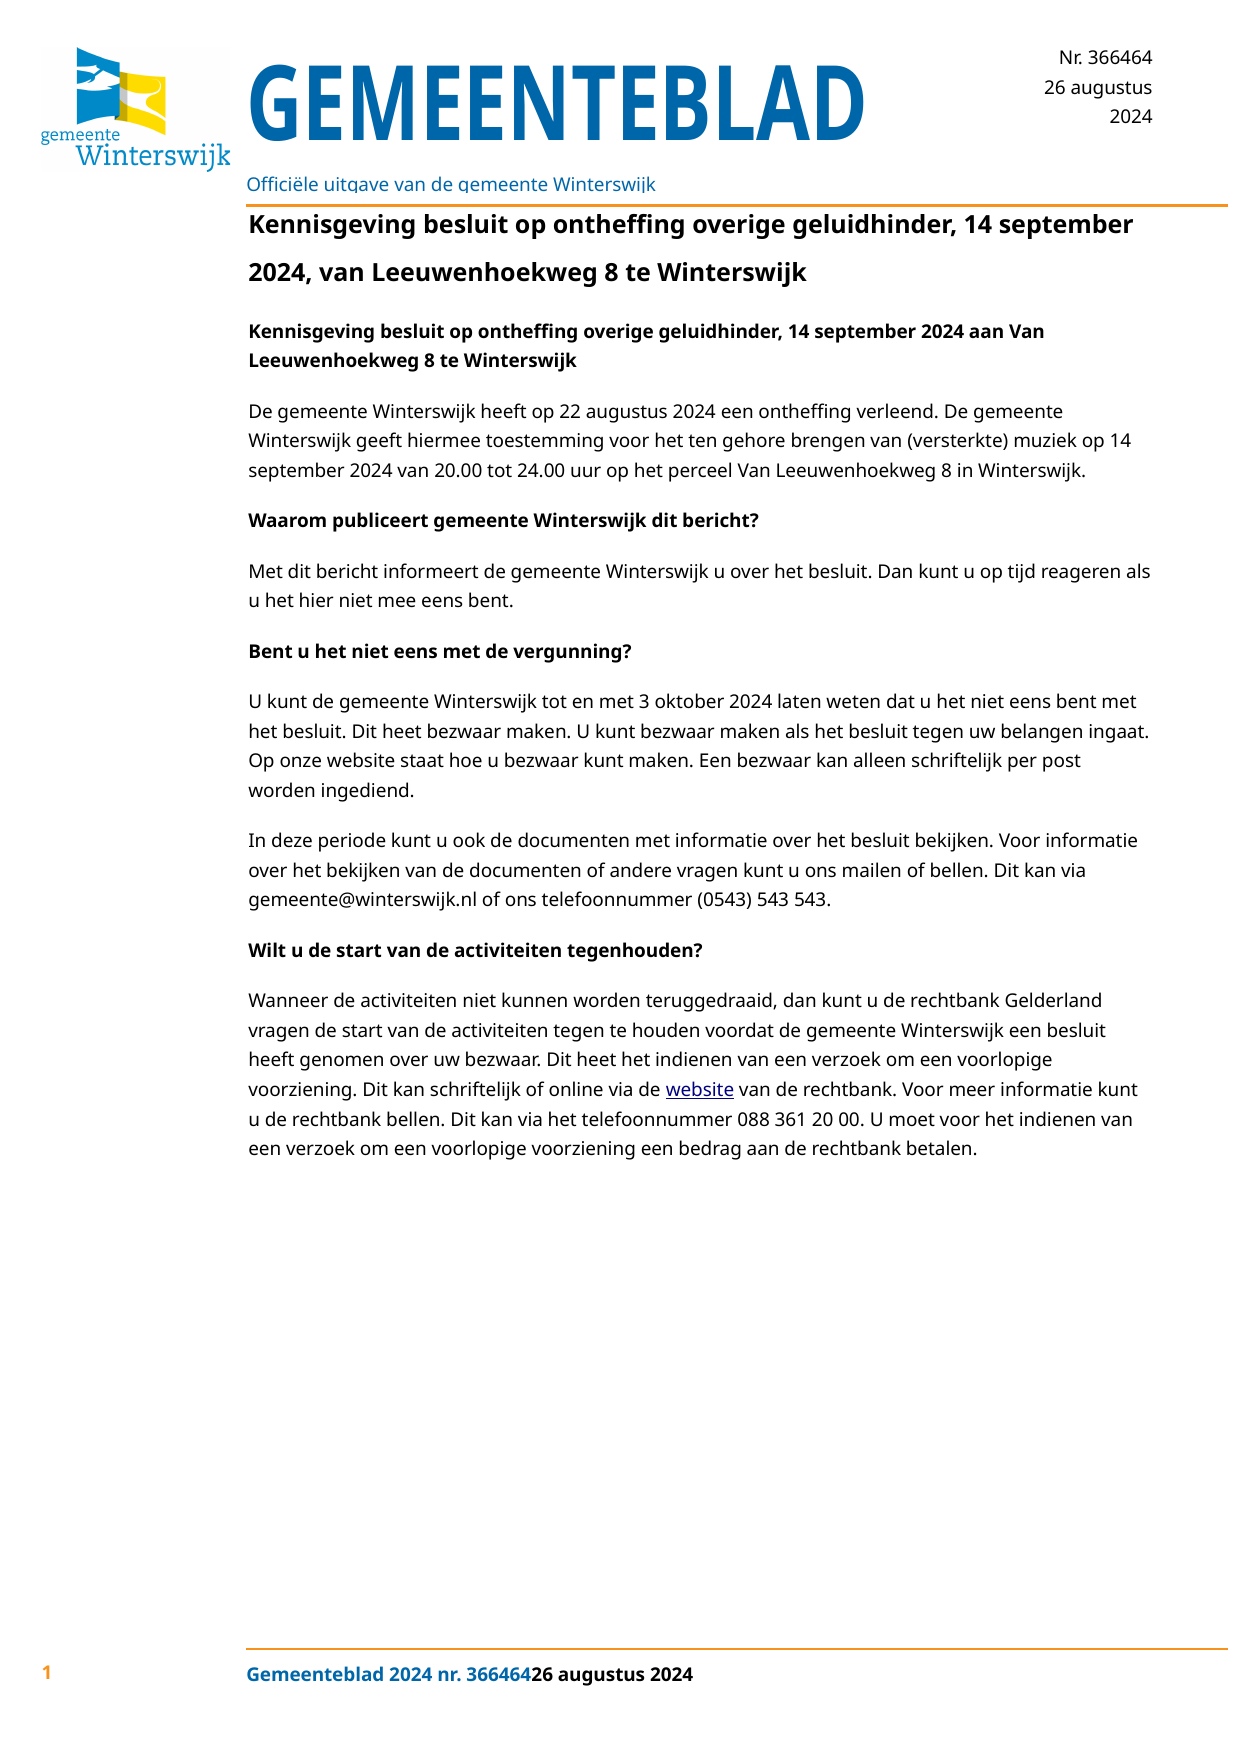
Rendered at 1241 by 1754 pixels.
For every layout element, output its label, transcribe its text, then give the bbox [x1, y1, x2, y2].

picture [225, 153, 231, 162]
text Waarom publiceert gemeente Winterswijk dit bericht? [248, 507, 1152, 533]
text De gemeente Winterswijk heeft op 22 augustus 2024 een ontheffing verleend. De gemeente Winterswijk geeft hiermee toestemming voor het ten gehore brengen van (versterkte) muziek op 14 september 2024 van 20.00 tot 24.00 uur op het perceel Van Leeuwenhoekweg 8 in Winterswijk. [248, 398, 1152, 483]
text U kunt de gemeente Winterswijk tot en met 3 oktober 2024 laten weten dat u het niet eens bent met het besluit. Dit heet bezwaar maken. U kunt bezwaar maken als het besluit tegen uw belangen ingaat. Op onze website staat hoe u bezwaar kunt maken. Een bezwaar kan alleen schriftelijk per post worden ingediend. [248, 688, 1152, 803]
text Kennisgeving besluit op ontheffing overige geluidhinder, 14 september 2024, van Leeuwenhoekweg 8 te Winterswijk [248, 207, 1152, 288]
text Bent u het niet eens met de vergunning? [248, 638, 1152, 664]
text Met dit bericht informeert de gemeente Winterswijk u over het besluit. Dan kunt u op tijd reageren als u het hier niet mee eens bent. [248, 558, 1152, 613]
text Kennisgeving besluit op ontheffing overige geluidhinder, 14 september 2024 aan Van Leeuwenhoekweg 8 te Winterswijk [248, 318, 1152, 373]
picture [41, 47, 231, 172]
text In deze periode kunt u ook de documenten met informatie over het besluit bekijken. Voor informatie over het bekijken van de documenten of andere vragen kunt u ons mailen of bellen. Dit kan via gemeente@winterswijk.nl of ons telefoonnummer (0543) 543 543. [248, 827, 1152, 912]
text Wilt u de start van de activiteiten tegenhouden? [248, 937, 1152, 963]
text Wanneer de activiteiten niet kunnen worden teruggedraaid, dan kunt u de rechtbank Gelderland vragen de start van de activiteiten tegen te houden voordat de gemeente Winterswijk een besluit heeft genomen over uw bezwaar. Dit heet het indienen van een verzoek om een voorlopige voorziening. Dit kan schriftelijk of online via de website van de rechtbank. Voor meer informatie kunt u de rechtbank bellen. Dit kan via het telefoonnummer 088 361 20 00. U moet voor het indienen van een verzoek om een voorlopige voorziening een bedrag aan de rechtbank betalen. [248, 987, 1152, 1161]
